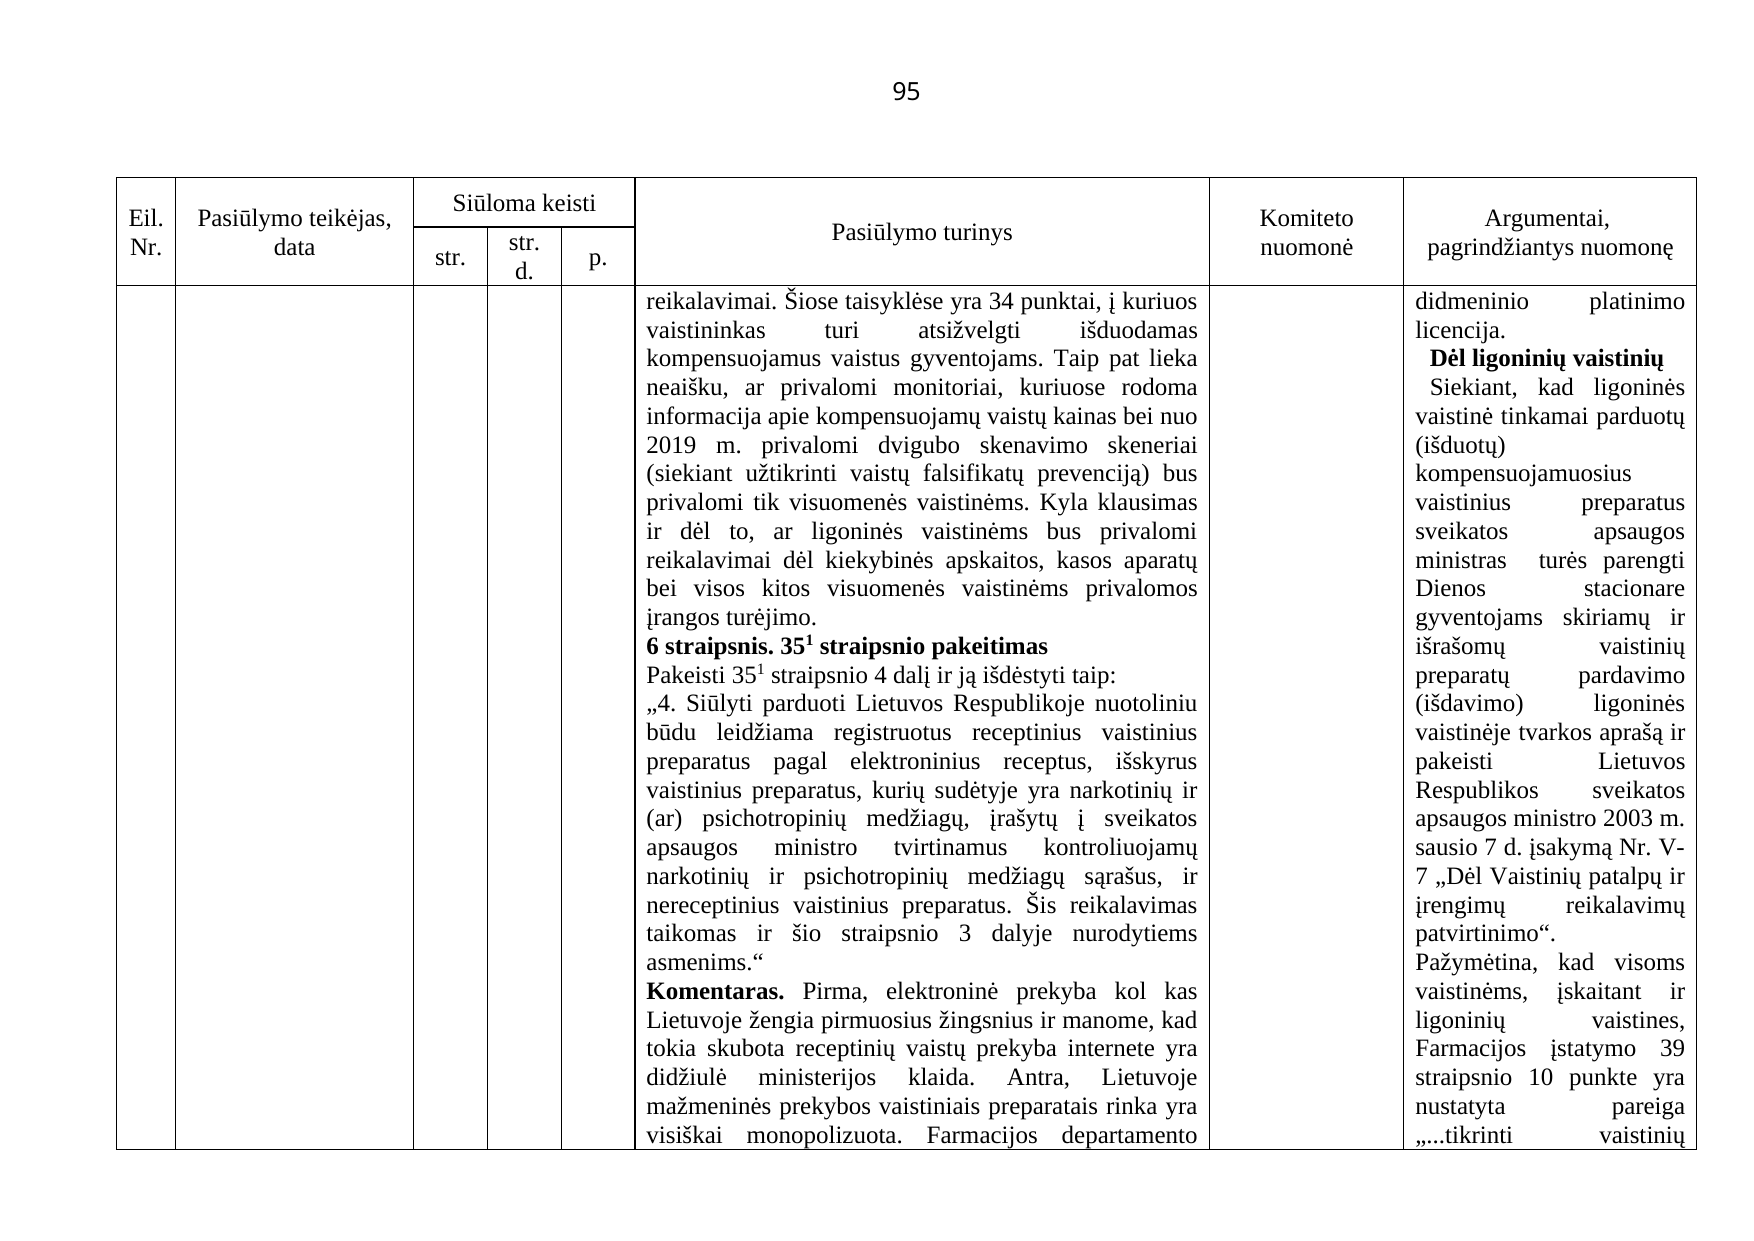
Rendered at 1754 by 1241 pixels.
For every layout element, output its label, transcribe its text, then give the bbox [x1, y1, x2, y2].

table_cell [117, 286, 175, 1148]
table_header Komiteto nuomonė [1210, 178, 1403, 285]
table_cell [562, 286, 634, 1148]
table_cell didmeninio platinimo licencija. Dėl ligoninių vaistinių Siekiant, kad ligoninės vaistinė tinkamai parduotų (išduotų) kompensuojamuosius vaistinius preparatus sveikatos apsaugos ministras turės parengti Dienos stacionare gyventojams skiriamų ir išrašomų vaistinių preparatų pardavimo (išdavimo) ligoninės vaistinėje tvarkos aprašą ir pakeisti Lietuvos Respublikos sveikatos apsaugos ministro 2003 m. sausio 7 d. įsakymą Nr. V-7 „Dėl Vaistinių patalpų ir įrengimų reikalavimų patvirtinimo“. Pažymėtina, kad visoms vaistinėms, įskaitant ir ligoninių vaistines, Farmacijos įstatymo 39 straipsnio 10 punkte yra nustatyta pareiga „...tikrinti vaistinių [1404, 286, 1696, 1148]
table_cell reikalavimai. Šiose taisyklėse yra 34 punktai, į kuriuos vaistininkas turi atsižvelgti išduodamas kompensuojamus vaistus gyventojams. Taip pat lieka neaišku, ar privalomi monitoriai, kuriuose rodoma informacija apie kompensuojamų vaistų kainas bei nuo 2019 m. privalomi dvigubo skenavimo skeneriai (siekiant užtikrinti vaistų falsifikatų prevenciją) bus privalomi tik visuomenės vaistinėms. Kyla klausimas ir dėl to, ar ligoninės vaistinėms bus privalomi reikalavimai dėl kiekybinės apskaitos, kasos aparatų bei visos kitos visuomenės vaistinėms privalomos įrangos turėjimo. 6 straipsnis. 351 straipsnio pakeitimas Pakeisti 351 straipsnio 4 dalį ir ją išdėstyti taip: „4. Siūlyti parduoti Lietuvos Respublikoje nuotoliniu būdu leidžiama registruotus receptinius vaistinius preparatus pagal elektroninius receptus, išskyrus vaistinius preparatus, kurių sudėtyje yra narkotinių ir (ar) psichotropinių medžiagų, įrašytų į sveikatos apsaugos ministro tvirtinamus kontroliuojamų narkotinių ir psichotropinių medžiagų sąrašus, ir nereceptinius vaistinius preparatus. Šis reikalavimas taikomas ir šio straipsnio 3 dalyje nurodytiems asmenims.“ Komentaras. Pirma, elektroninė prekyba kol kas Lietuvoje žengia pirmuosius žingsnius ir manome, kad tokia skubota receptinių vaistų prekyba internete yra didžiulė ministerijos klaida. Antra, Lietuvoje mažmeninės prekybos vaistiniais preparatais rinka yra visiškai monopolizuota. Farmacijos departamento [636, 286, 1209, 1148]
table_header Pasiūlymo turinys [636, 178, 1209, 285]
table_cell [414, 286, 487, 1148]
table_header Eil. Nr. [117, 178, 175, 285]
table_header Siūloma keisti [414, 178, 634, 226]
table_cell [488, 286, 561, 1148]
table_cell str. d. [488, 228, 561, 285]
table_cell [176, 286, 413, 1148]
table_header Argumentai, pagrindžiantys nuomonę [1404, 178, 1696, 285]
table_cell p. [562, 228, 634, 285]
table_cell [1210, 286, 1403, 1148]
table_header Pasiūlymo teikėjas, data [176, 178, 413, 285]
table_cell str. [414, 228, 487, 285]
